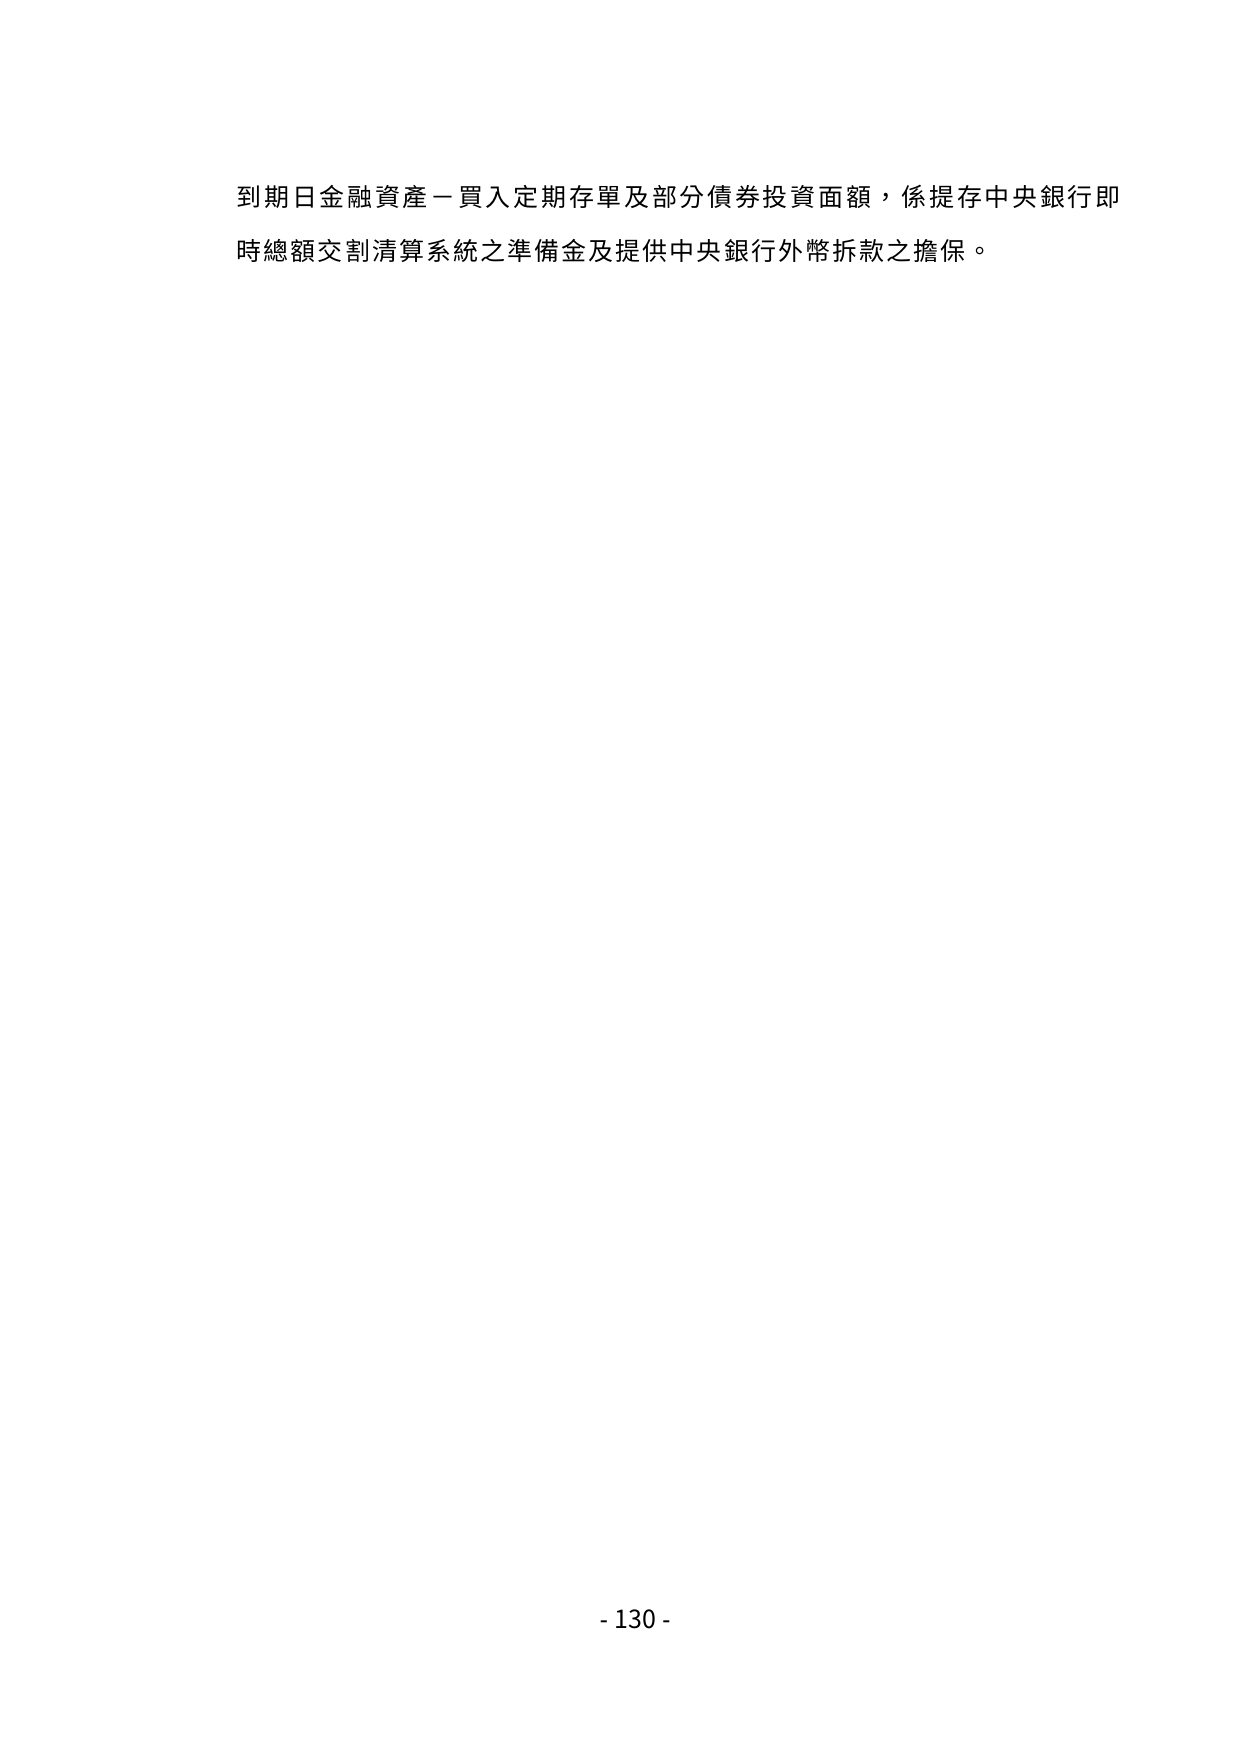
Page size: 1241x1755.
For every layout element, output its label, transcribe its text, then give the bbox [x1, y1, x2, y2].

text 到期日金融資產－買入定期存單及部分債券投資面額，係提存中央銀行即時總額交割清算系統之準備金及提供中央銀行外幣拆款之擔保。 [236, 177, 1122, 268]
